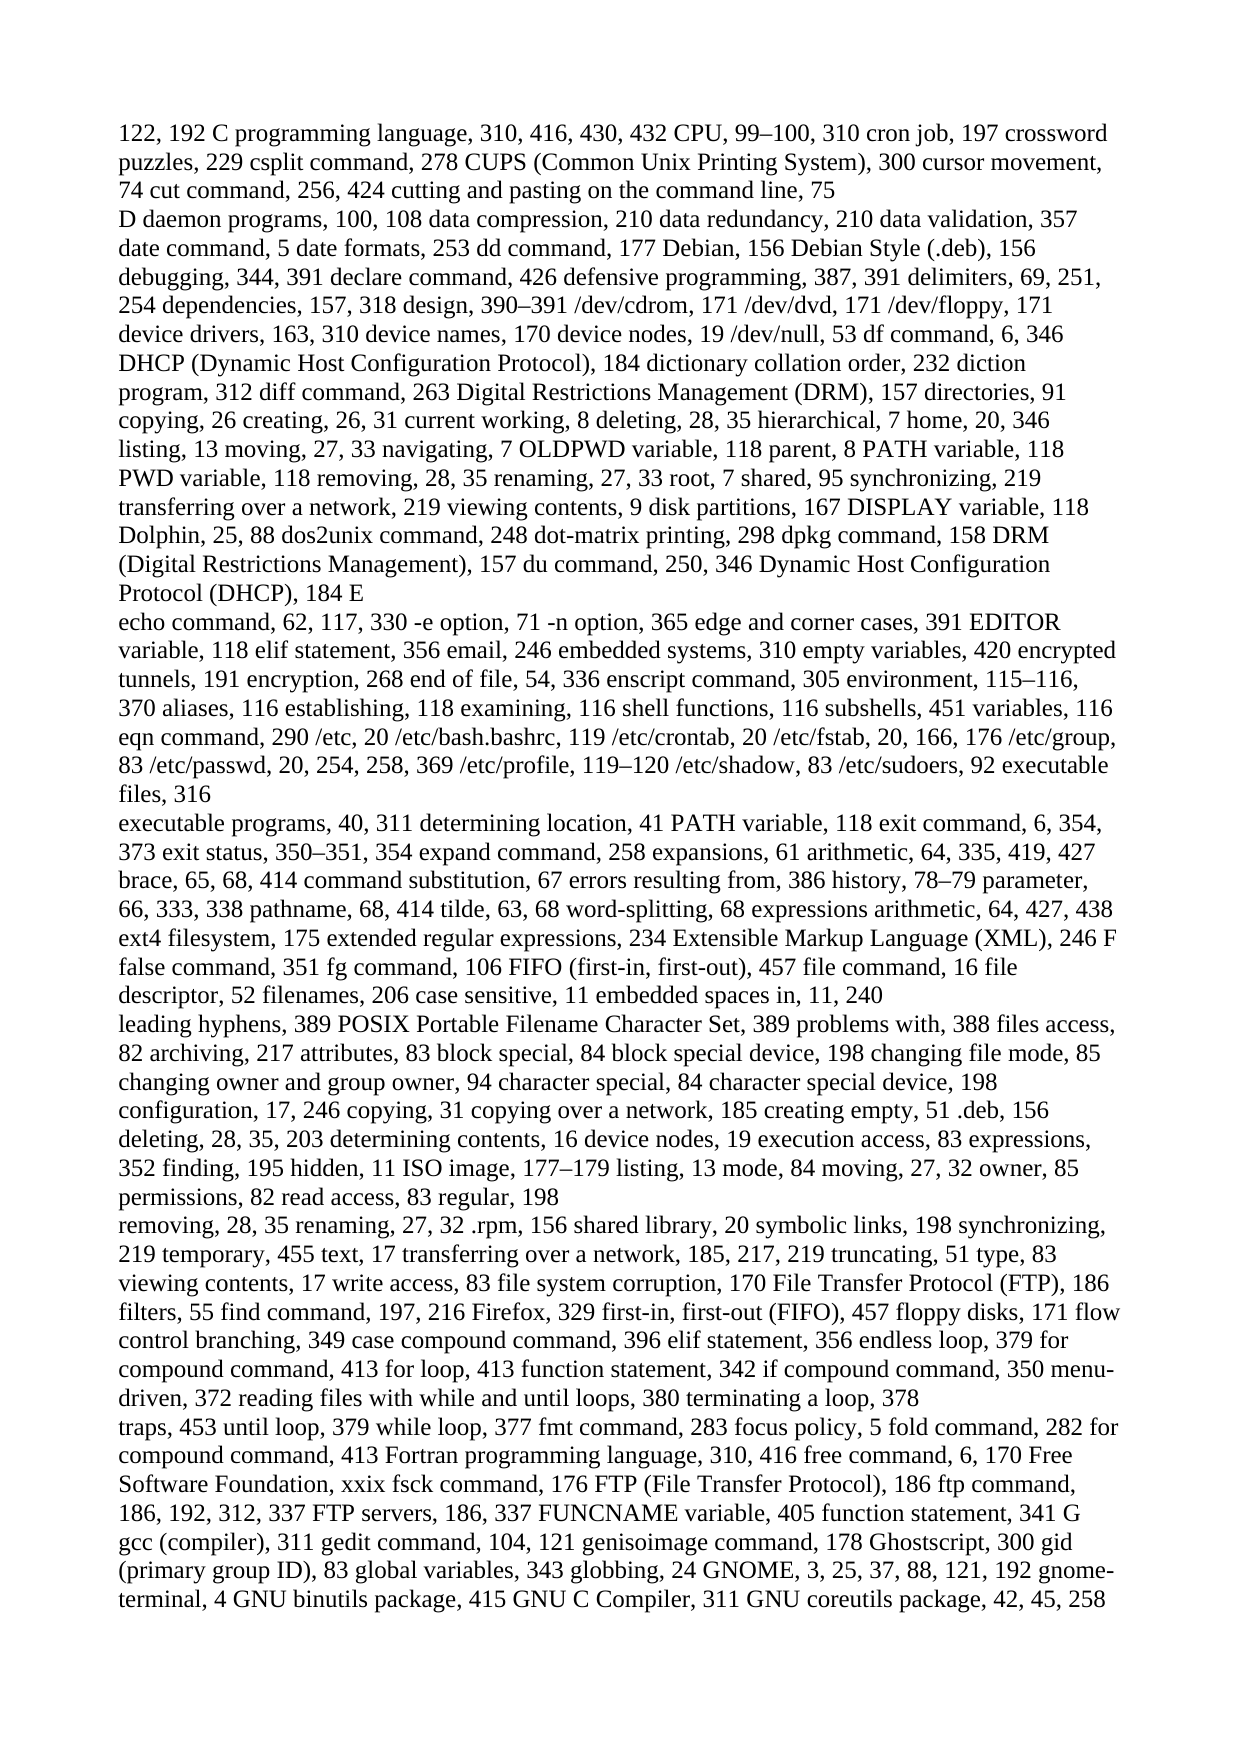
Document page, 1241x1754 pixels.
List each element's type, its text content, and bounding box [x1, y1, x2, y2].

text leading hyphens, 389 POSIX Portable Filename Character Set, 389 problems with, 388 files access, 82 archiving, 217 attributes, 83 block special, 84 block special device, 198 changing file mode, 85 changing owner and group owner, 94 character special, 84 character special device, 198 configuration, 17, 246 copying, 31 copying over a network, 185 creating empty, 51 .deb, 156 deleting, 28, 35, 203 determining contents, 16 device nodes, 19 execution access, 83 expressions, 352 finding, 195 hidden, 11 ISO image, 177–179 listing, 13 mode, 84 moving, 27, 32 owner, 85 permissions, 82 read access, 83 regular, 198 [118, 1009, 1122, 1211]
text copying, 26 creating, 26, 31 current working, 8 deleting, 28, 35 hierarchical, 7 home, 20, 346 listing, 13 moving, 27, 33 navigating, 7 OLDPWD variable, 118 parent, 8 PATH variable, 118 PWD variable, 118 removing, 28, 35 renaming, 27, 33 root, 7 shared, 95 synchronizing, 219 transferring over a network, 219 viewing contents, 9 disk partitions, 167 DISPLAY variable, 118 Dolphin, 25, 88 dos2unix command, 248 dot-matrix printing, 298 dpkg command, 158 DRM (Digital Restrictions Management), 157 du command, 250, 346 Dynamic Host Configuration Protocol (DHCP), 184 E [118, 406, 1122, 607]
text D daemon programs, 100, 108 data compression, 210 data redundancy, 210 data validation, 357 date command, 5 date formats, 253 dd command, 177 Debian, 156 Debian Style (.deb), 156 debugging, 344, 391 declare command, 426 defensive programming, 387, 391 delimiters, 69, 251, 254 dependencies, 157, 318 design, 390–391 /dev/cdrom, 171 /dev/dvd, 171 /dev/floppy, 171 device drivers, 163, 310 device names, 170 device nodes, 19 /dev/null, 53 df command, 6, 346 DHCP (Dynamic Host Configuration Protocol), 184 dictionary collation order, 232 diction program, 312 diff command, 263 Digital Restrictions Management (DRM), 157 directories, 91 [118, 204, 1122, 406]
text executable programs, 40, 311 determining location, 41 PATH variable, 118 exit command, 6, 354, 373 exit status, 350–351, 354 expand command, 258 expansions, 61 arithmetic, 64, 335, 419, 427 brace, 65, 68, 414 command substitution, 67 errors resulting from, 386 history, 78–79 parameter, 66, 333, 338 pathname, 68, 414 tilde, 63, 68 word-splitting, 68 expressions arithmetic, 64, 427, 438 ext4 filesystem, 175 extended regular expressions, 234 Extensible Markup Language (XML), 246 F false command, 351 fg command, 106 FIFO (first-in, first-out), 457 file command, 16 file descriptor, 52 filenames, 206 case sensitive, 11 embedded spaces in, 11, 240 [118, 808, 1122, 1009]
text 122, 192 C programming language, 310, 416, 430, 432 CPU, 99–100, 310 cron job, 197 crossword puzzles, 229 csplit command, 278 CUPS (Common Unix Printing System), 300 cursor movement, 74 cut command, 256, 424 cutting and pasting on the command line, 75 [118, 118, 1122, 204]
text traps, 453 until loop, 379 while loop, 377 fmt command, 283 focus policy, 5 fold command, 282 for compound command, 413 Fortran programming language, 310, 416 free command, 6, 170 Free Software Foundation, xxix fsck command, 176 FTP (File Transfer Protocol), 186 ftp command, 186, 192, 312, 337 FTP servers, 186, 337 FUNCNAME variable, 405 function statement, 341 G gcc (compiler), 311 gedit command, 104, 121 genisoimage command, 178 Ghostscript, 300 gid (primary group ID), 83 global variables, 343 globbing, 24 GNOME, 3, 25, 37, 88, 121, 192 gnome-terminal, 4 GNU binutils package, 415 GNU C Compiler, 311 GNU coreutils package, 42, 45, 258 [118, 1412, 1122, 1613]
text echo command, 62, 117, 330 -e option, 71 -n option, 365 edge and corner cases, 391 EDITOR variable, 118 elif statement, 356 email, 246 embedded systems, 310 empty variables, 420 encrypted tunnels, 191 encryption, 268 end of file, 54, 336 enscript command, 305 environment, 115–116, 370 aliases, 116 establishing, 118 examining, 116 shell functions, 116 subshells, 451 variables, 116 eqn command, 290 /etc, 20 /etc/bash.bashrc, 119 /etc/crontab, 20 /etc/fstab, 20, 166, 176 /etc/group, 83 /etc/passwd, 20, 254, 258, 369 /etc/profile, 119–120 /etc/shadow, 83 /etc/sudoers, 92 executable files, 316 [118, 607, 1122, 808]
text removing, 28, 35 renaming, 27, 32 .rpm, 156 shared library, 20 symbolic links, 198 synchronizing, 219 temporary, 455 text, 17 transferring over a network, 185, 217, 219 truncating, 51 type, 83 viewing contents, 17 write access, 83 file system corruption, 170 File Transfer Protocol (FTP), 186 filters, 55 find command, 197, 216 Firefox, 329 first-in, first-out (FIFO), 457 floppy disks, 171 flow control branching, 349 case compound command, 396 elif statement, 356 endless loop, 379 for compound command, 413 for loop, 413 function statement, 342 if compound command, 350 menu-driven, 372 reading files with while and until loops, 380 terminating a loop, 378 [118, 1211, 1122, 1412]
